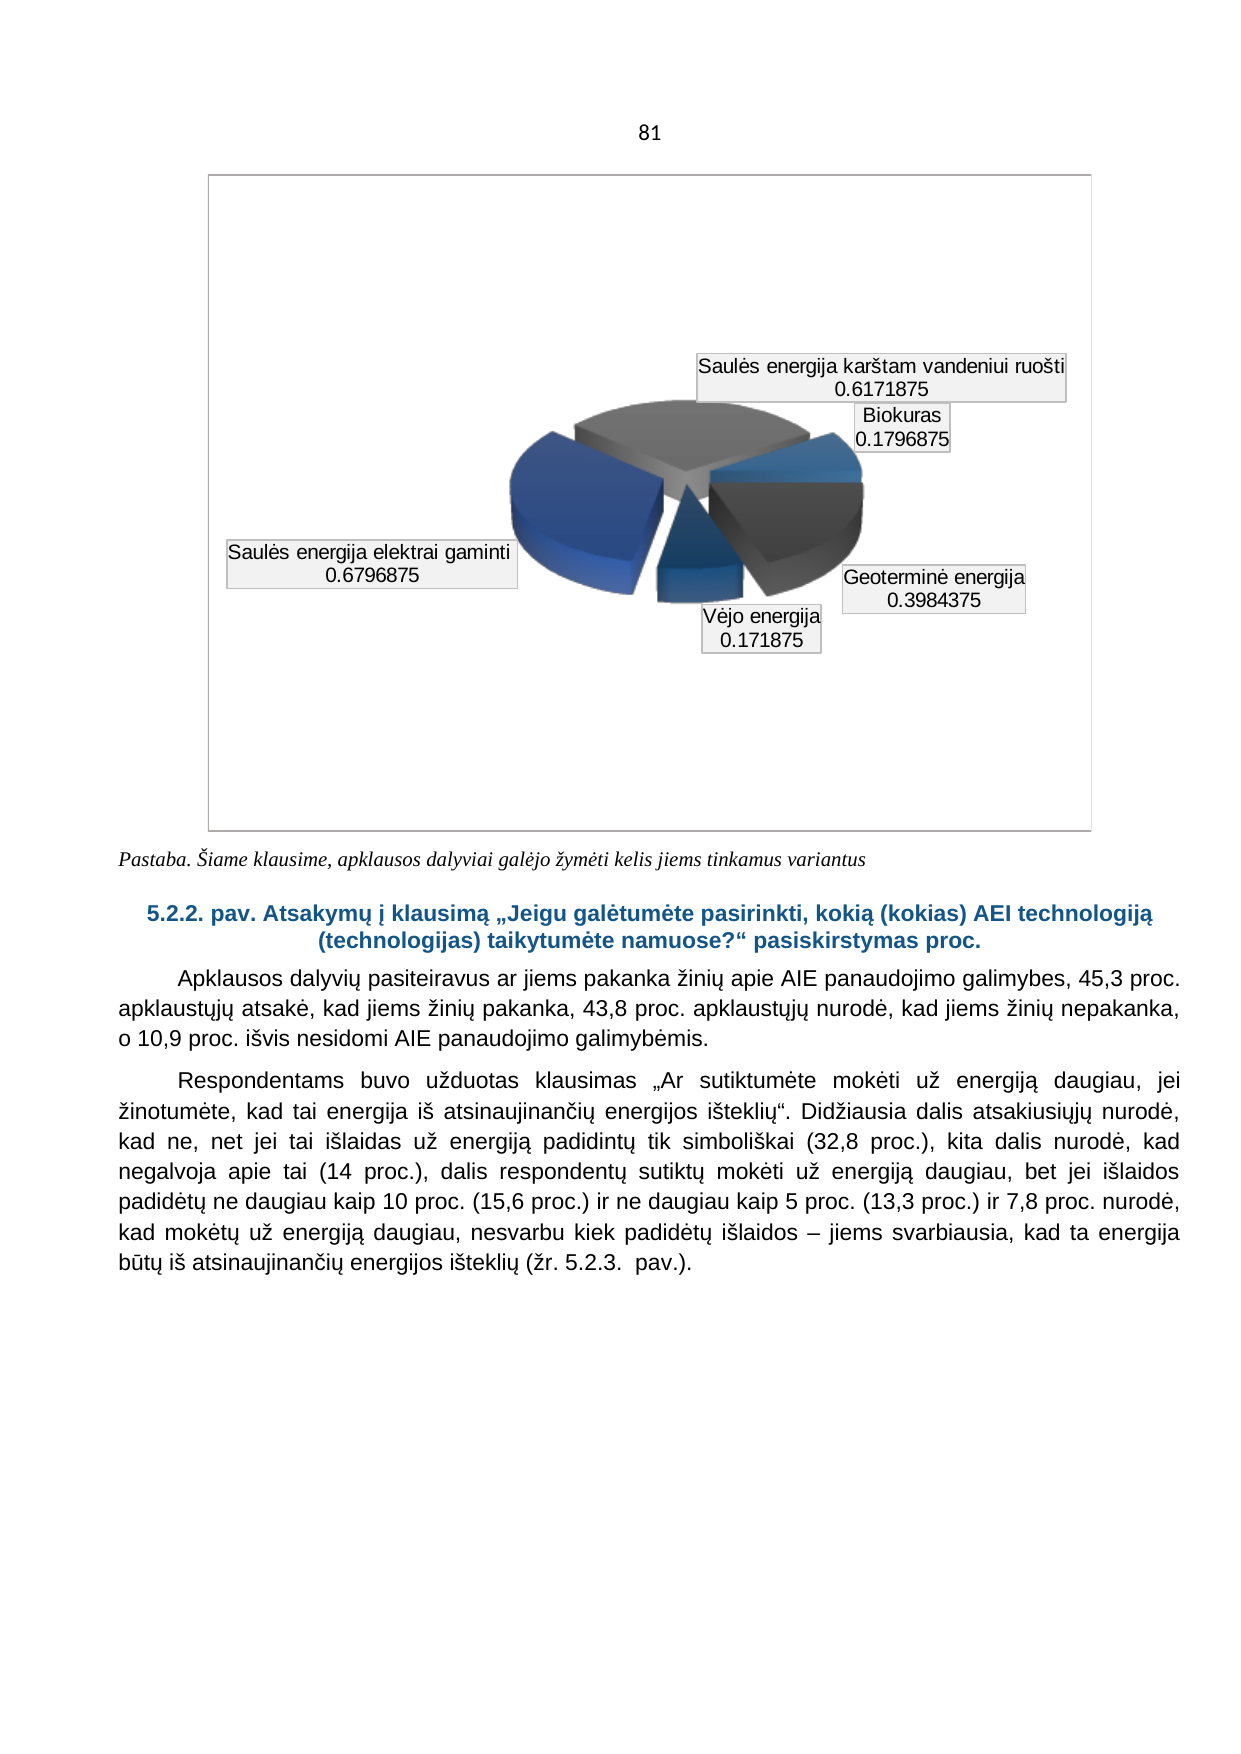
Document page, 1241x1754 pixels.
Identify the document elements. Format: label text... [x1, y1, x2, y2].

subtitle 5.2.2. pav. Atsakymų į klausimą „Jeigu galėtumėte pasirinkti, kokią (kokias) AEI technologiją (technologijas) taikytumėte namuose?“ pasiskirstymas proc. [118, 900, 1181, 953]
text Pastaba. Šiame klausime, apklausos dalyviai galėjo žymėti kelis jiems tinkamus variantus [118, 847, 1181, 871]
text Apklausos dalyvių pasiteiravus ar jiems pakanka žinių apie AIE panaudojimo galimybes, 45,3 proc. apklaustųjų atsakė, kad jiems žinių pakanka, 43,8 proc. apklaustųjų nurodė, kad jiems žinių nepakanka, o 10,9 proc. išvis nesidomi AIE panaudojimo galimybėmis. [118, 965, 1181, 1052]
text Respondentams buvo užduotas klausimas „Ar sutiktumėte mokėti už energiją daugiau, jei žinotumėte, kad tai energija iš atsinaujinančių energijos išteklių“. Didžiausia dalis atsakiusiųjų nurodė, kad ne, net jei tai išlaidas už energiją padidintų tik simboliškai (32,8 proc.), kita dalis nurodė, kad negalvoja apie tai (14 proc.), dalis respondentų sutiktų mokėti už energiją daugiau, bet jei išlaidos padidėtų ne daugiau kaip 10 proc. (15,6 proc.) ir ne daugiau kaip 5 proc. (13,3 proc.) ir 7,8 proc. nurodė, kad mokėtų už energiją daugiau, nesvarbu kiek padidėtų išlaidos – jiems svarbiausia, kad ta energija būtų iš atsinaujinančių energijos išteklių (žr. 5.2.3. pav.). [118, 1067, 1181, 1275]
